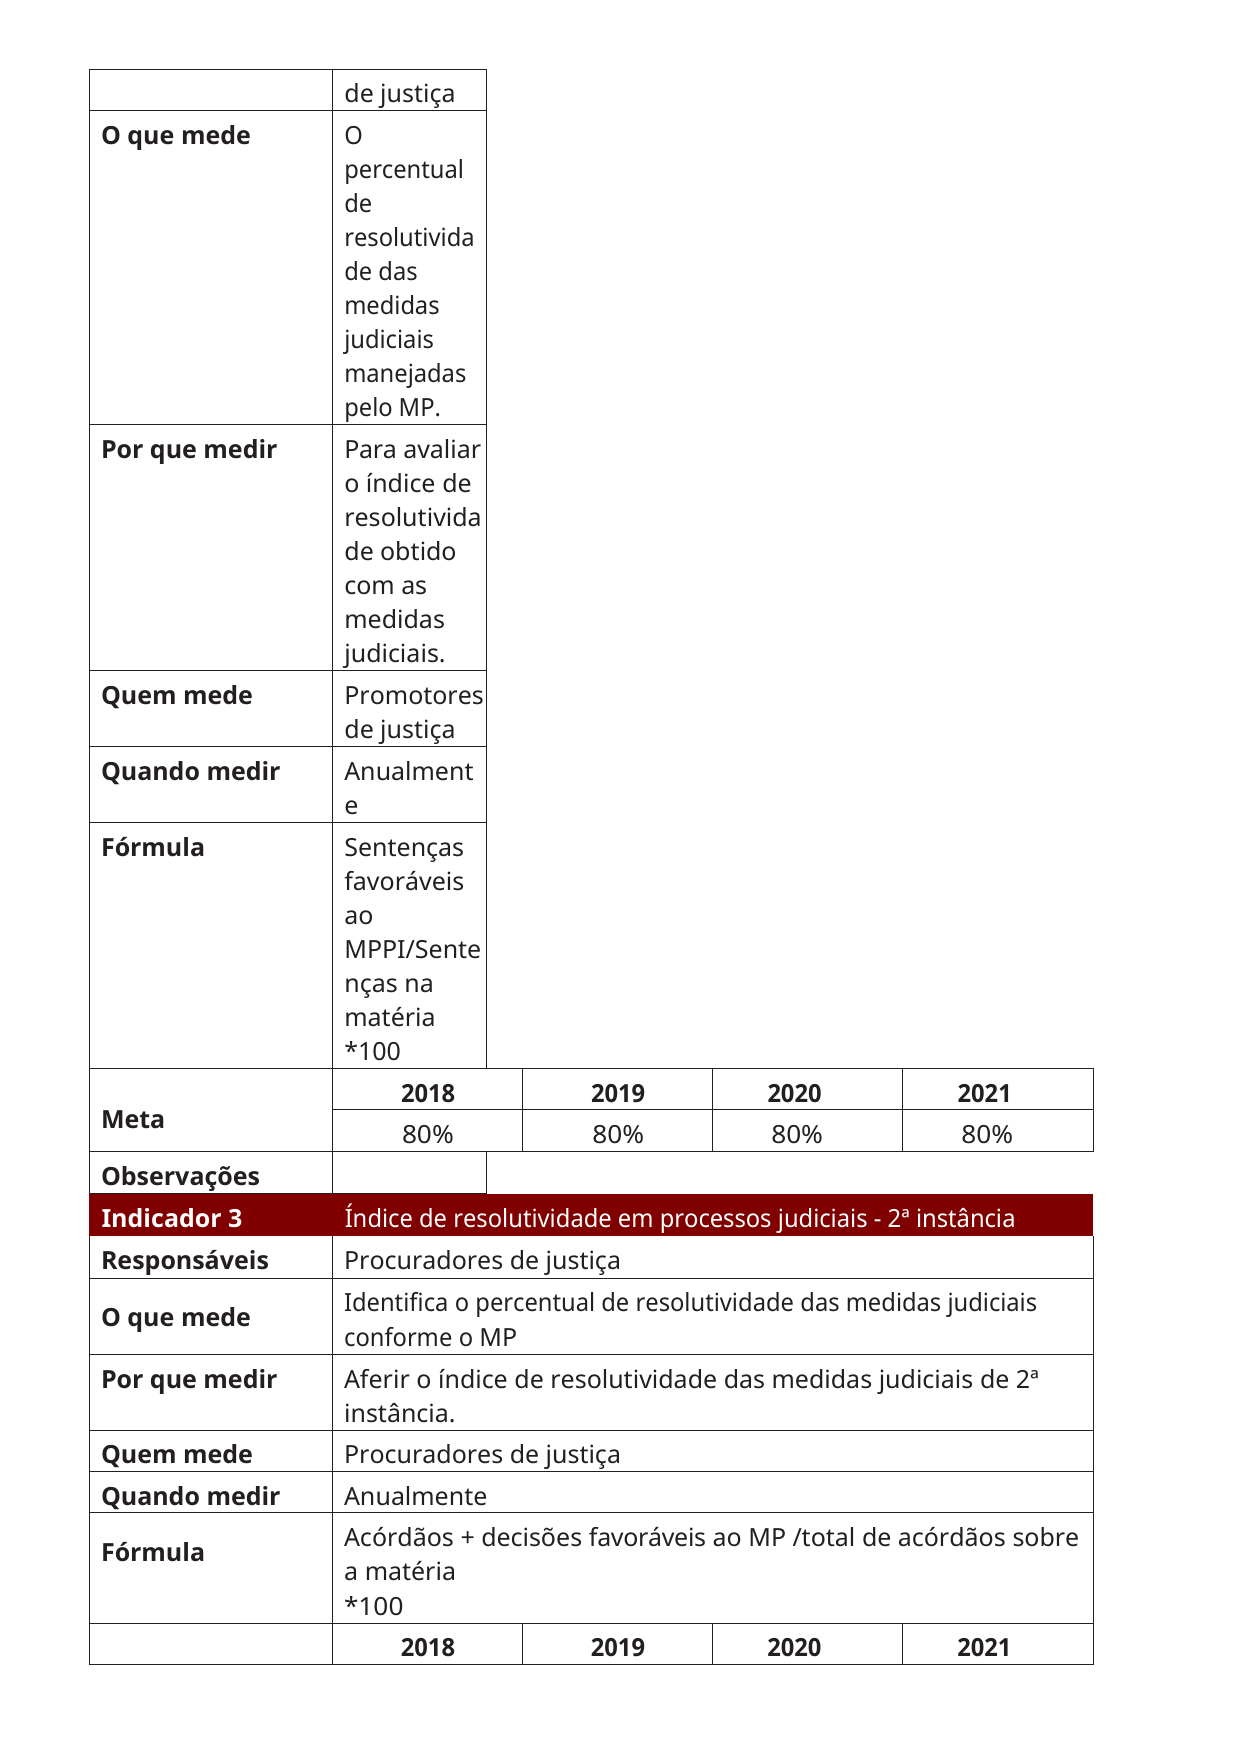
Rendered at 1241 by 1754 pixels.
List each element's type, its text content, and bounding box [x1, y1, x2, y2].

table_cell 2020 [713, 1624, 902, 1664]
table_cell Anualmente [333, 1472, 1093, 1512]
table_cell Acórdãos + decisões favoráveis ao MP /total de acórdãos sobre a matéria *100 [333, 1513, 1093, 1623]
table_header Indicador 3 [89, 1194, 332, 1236]
table_cell Procuradores de justiça [333, 1431, 1093, 1471]
table_cell 80% [333, 1110, 522, 1151]
table_cell Por que medir [90, 1355, 332, 1429]
table_cell 2018 [333, 1069, 522, 1109]
table_cell 80% [523, 1110, 712, 1151]
table_cell [333, 1152, 486, 1193]
table_cell Quem mede [90, 671, 332, 746]
table_cell Quando medir [90, 1472, 332, 1512]
table_cell 2019 [523, 1624, 712, 1664]
table_cell Responsáveis [90, 1236, 332, 1278]
table_cell Quem mede [90, 1431, 332, 1471]
table_cell Anualmente [333, 747, 486, 822]
table_cell 2021 [903, 1069, 1093, 1109]
table_cell Observações [90, 1152, 332, 1193]
table_cell de justiça [333, 70, 486, 110]
table_cell O que mede [90, 1279, 332, 1354]
table_cell Meta [90, 1069, 332, 1151]
table_cell 2018 [333, 1624, 522, 1664]
table_cell 2021 [903, 1624, 1093, 1664]
table_cell Fórmula [90, 823, 332, 1068]
table_cell Quando medir [90, 747, 332, 822]
table_cell 80% [713, 1110, 902, 1151]
table_cell O percentual de resolutividade das medidas judiciais manejadas pelo MP. [333, 111, 486, 424]
table_cell 80% [903, 1110, 1093, 1151]
table_cell Fórmula [90, 1513, 332, 1623]
table_header Índice de resolutividade em processos judiciais - 2ª instância [332, 1194, 1093, 1236]
table_cell Promotores de justiça [333, 671, 486, 746]
table_cell O que mede [90, 111, 332, 424]
table_cell 2020 [713, 1069, 902, 1109]
table_cell Identifica o percentual de resolutividade das medidas judiciais conforme o MP [333, 1279, 1093, 1354]
table_cell Procuradores de justiça [333, 1236, 1093, 1278]
table_cell [90, 1624, 332, 1664]
table_cell 2019 [523, 1069, 712, 1109]
table_cell Por que medir [90, 425, 332, 670]
table_cell Aferir o índice de resolutividade das medidas judiciais de 2ª instância. [333, 1355, 1093, 1429]
table_cell [90, 70, 332, 110]
table_cell Sentenças favoráveis ao MPPI/Sentenças na matéria *100 [333, 823, 486, 1068]
table_cell Para avaliar o índice de resolutividade obtido com as medidas judiciais. [333, 425, 486, 670]
